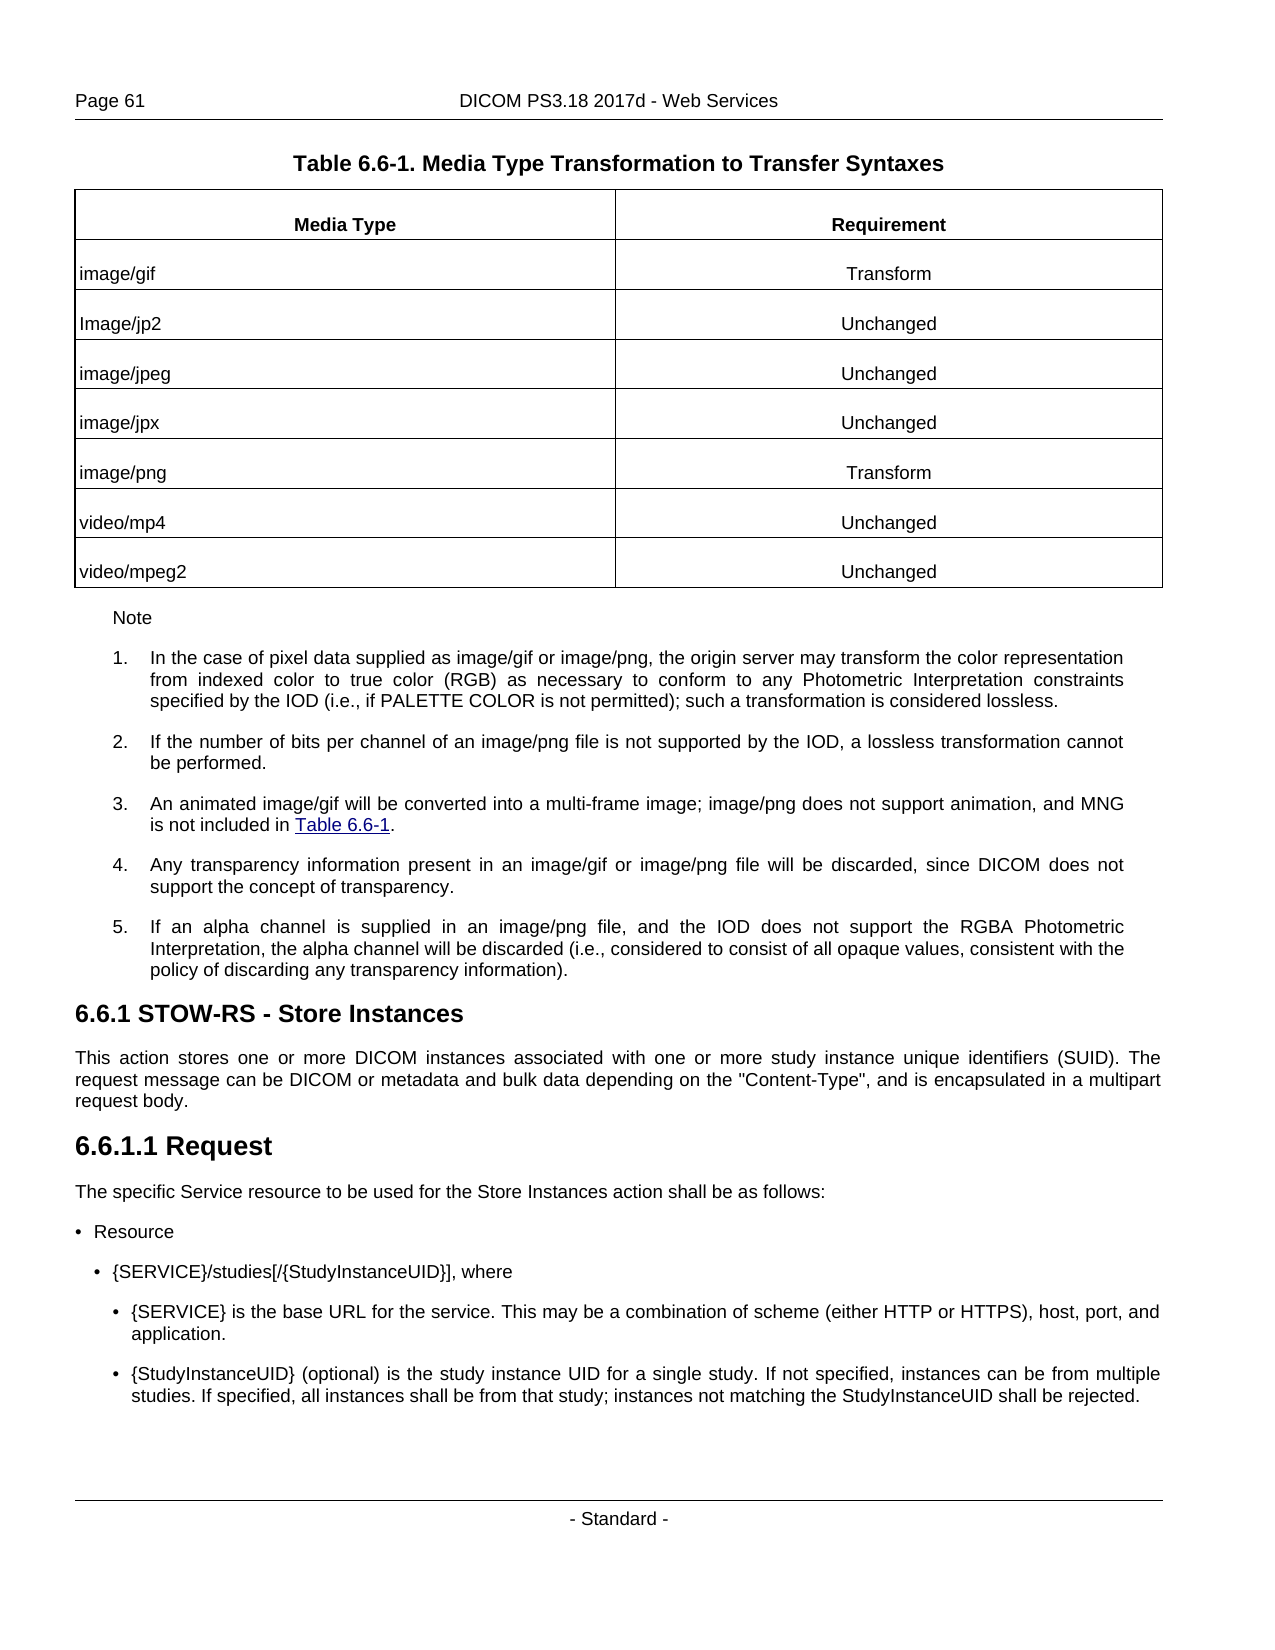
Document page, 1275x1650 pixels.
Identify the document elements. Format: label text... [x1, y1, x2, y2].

table_cell image/gif [76, 240, 615, 289]
table_cell image/png [76, 439, 615, 487]
list {StudyInstanceUID} (optional) is the study instance UID for a single study. If not specified, instances can be from multiple studies. If specified, all instances shall be from that study; instances not matching the StudyInstanceUID shall be rejected. [112, 1363, 1162, 1406]
list If the number of bits per channel of an image/png file is not supported by the IOD, a lossless transformation cannot be performed. [112, 730, 1125, 773]
text 6.6.1 STOW-RS - Store Instances [75, 999, 1162, 1028]
list {SERVICE} is the base URL for the service. This may be a combination of scheme (either HTTP or HTTPS), host, port, and application. [112, 1301, 1162, 1344]
list In the case of pixel data supplied as image/gif or image/png, the origin server may transform the color representation from indexed color to true color (RGB) as necessary to conform to any Photometric Interpretation constraints specified by the IOD (i.e., if PALETTE COLOR is not permitted); such a transformation is considered lossless. [112, 647, 1125, 712]
table_cell video/mpeg2 [76, 538, 615, 587]
list Resource [75, 1221, 1162, 1242]
text The specific Service resource to be used for the Store Instances action shall be as follows: [75, 1180, 1162, 1202]
table_cell Image/jp2 [76, 290, 615, 338]
list {SERVICE}/studies[/{StudyInstanceUID}], where [94, 1261, 1162, 1283]
table_cell video/mp4 [76, 489, 615, 537]
list Any transparency information present in an image/gif or image/png file will be discarded, since DICOM does not support the concept of transparency. [112, 854, 1125, 897]
table_cell Unchanged [616, 489, 1162, 537]
table_cell image/jpx [76, 389, 615, 438]
text Note [112, 607, 1125, 628]
table_cell Unchanged [616, 389, 1162, 438]
text This action stores one or more DICOM instances associated with one or more study instance unique identifiers (SUID). The request message can be DICOM or metadata and bulk data depending on the "Content-Type", and is encapsulated in a multipart request body. [75, 1047, 1162, 1112]
table_cell Transform [616, 439, 1162, 487]
list An animated image/gif will be converted into a multi-frame image; image/png does not support animation, and MNG is not included in Table 6.6-1. [112, 792, 1125, 835]
table_header Media Type [76, 190, 615, 239]
list If an alpha channel is supplied in an image/png file, and the IOD does not support the RGBA Photometric Interpretation, the alpha channel will be discarded (i.e., considered to consist of all opaque values, consistent with the policy of discarding any transparency information). [112, 916, 1125, 981]
table_cell Unchanged [616, 340, 1162, 388]
table_cell image/jpeg [76, 340, 615, 388]
table_header Requirement [616, 190, 1162, 239]
table_cell Unchanged [616, 290, 1162, 338]
table_cell Unchanged [616, 538, 1162, 587]
text 6.6.1.1 Request [75, 1130, 1162, 1162]
table_cell Transform [616, 240, 1162, 289]
text Table 6.6-1. Media Type Transformation to Transfer Syntaxes [75, 150, 1162, 176]
